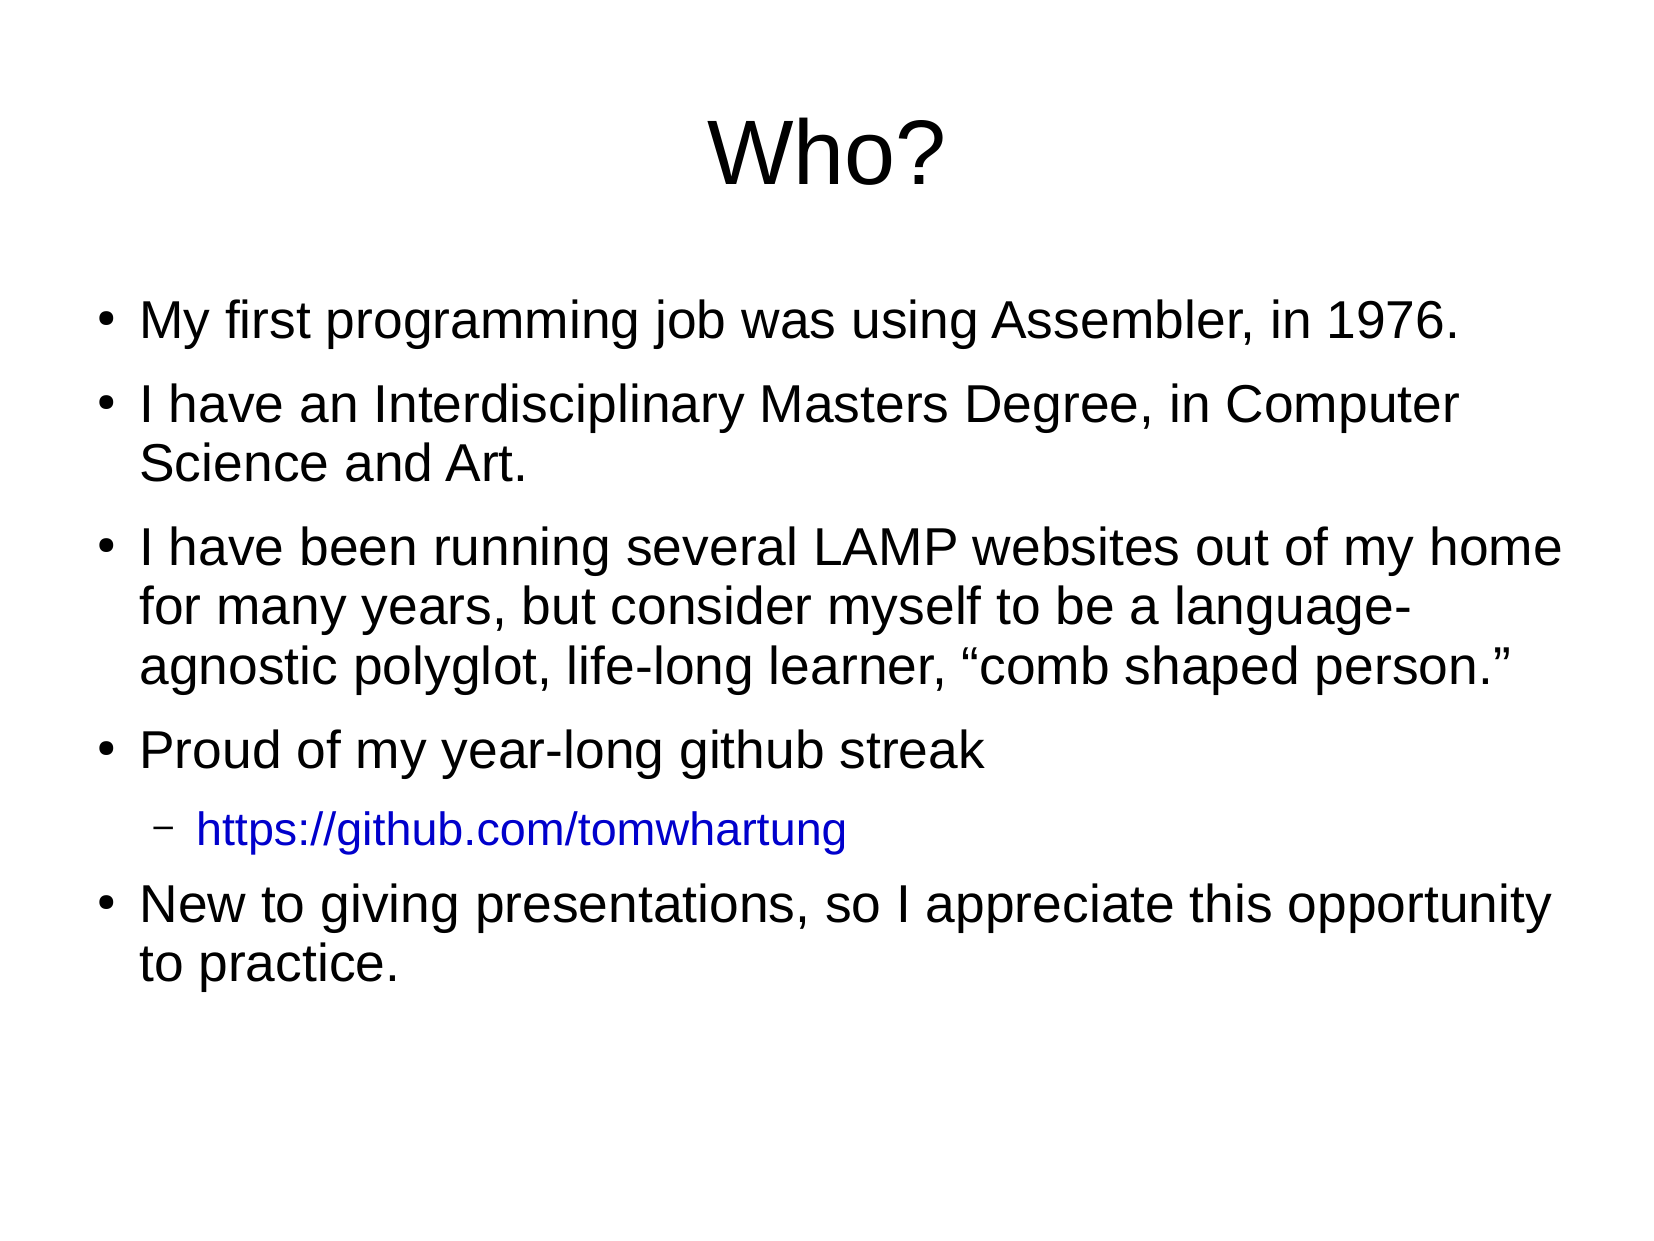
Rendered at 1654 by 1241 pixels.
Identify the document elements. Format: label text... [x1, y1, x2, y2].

list My first programming job was using Assembler, in 1976. I have an Interdisciplinary Masters Degree, in Computer Science and Art. I have been running several LAMP websites out of my home for many years, but consider myself to be a language-agnostic polyglot, life-long learner, “comb shaped person.” Proud of my year-long github streak https://github.com/tomwhartung New to giving presentations, so I appreciate this opportunity to practice. [82, 290, 1571, 1010]
title Who? [82, 49, 1571, 257]
